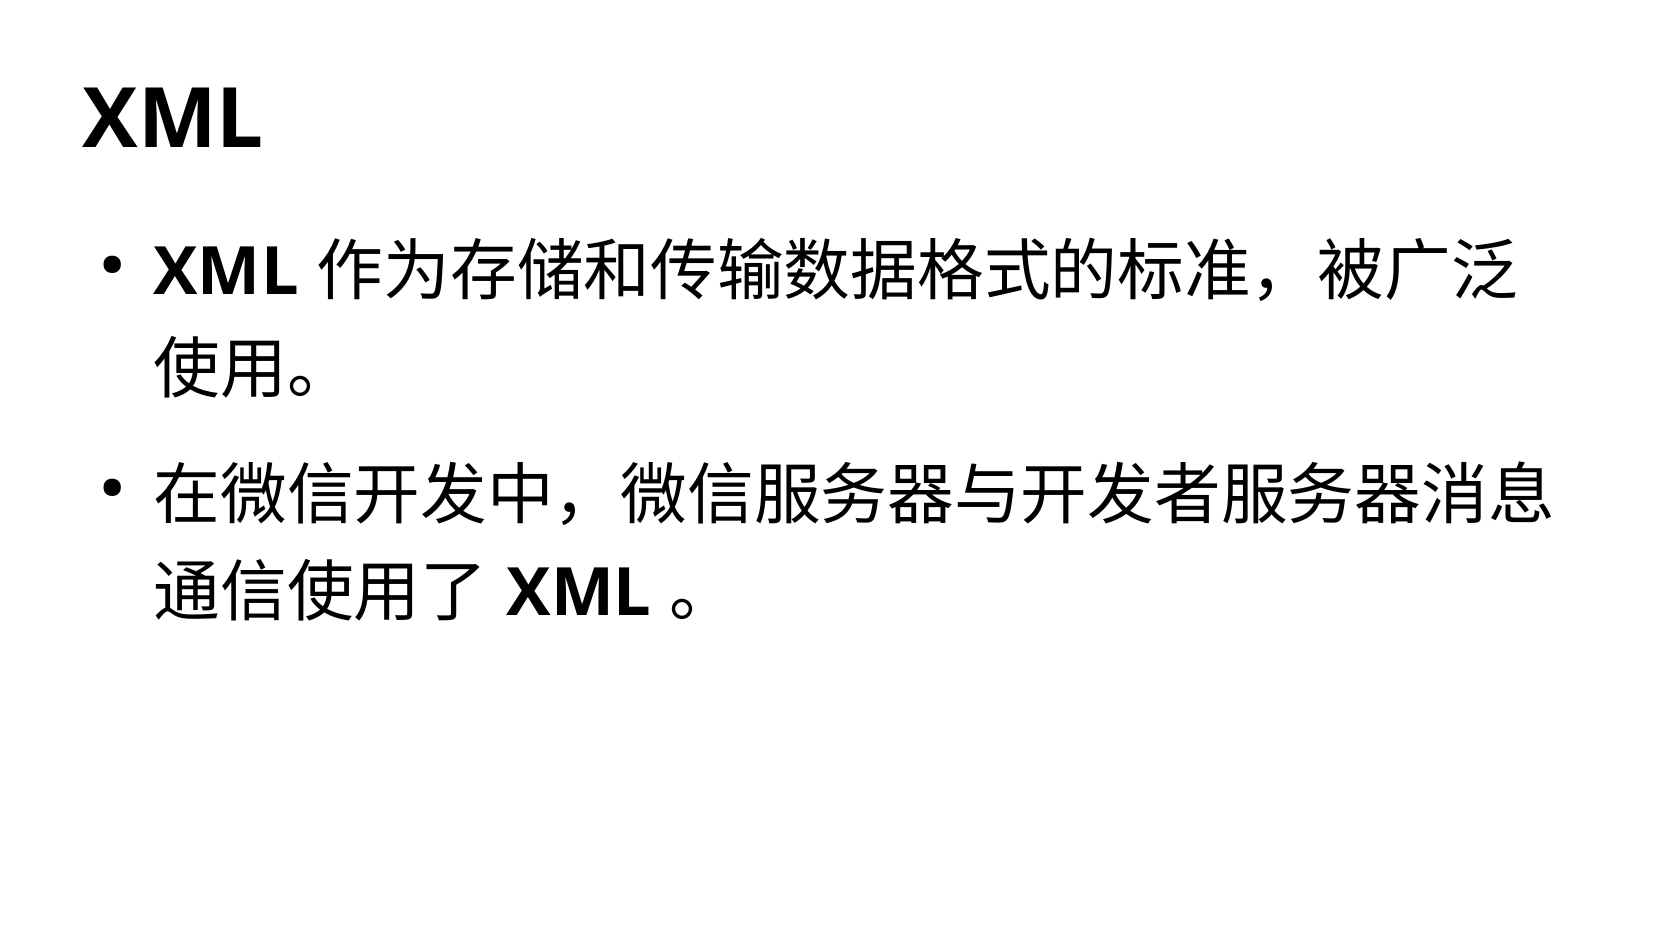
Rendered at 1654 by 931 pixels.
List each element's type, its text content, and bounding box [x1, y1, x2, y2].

title XML [82, 37, 1571, 193]
list XML作为存储和传输数据格式的标准，被广泛使用。 在微信开发中，微信服务器与开发者服务器消息通信使用了XML。 [82, 217, 1571, 848]
